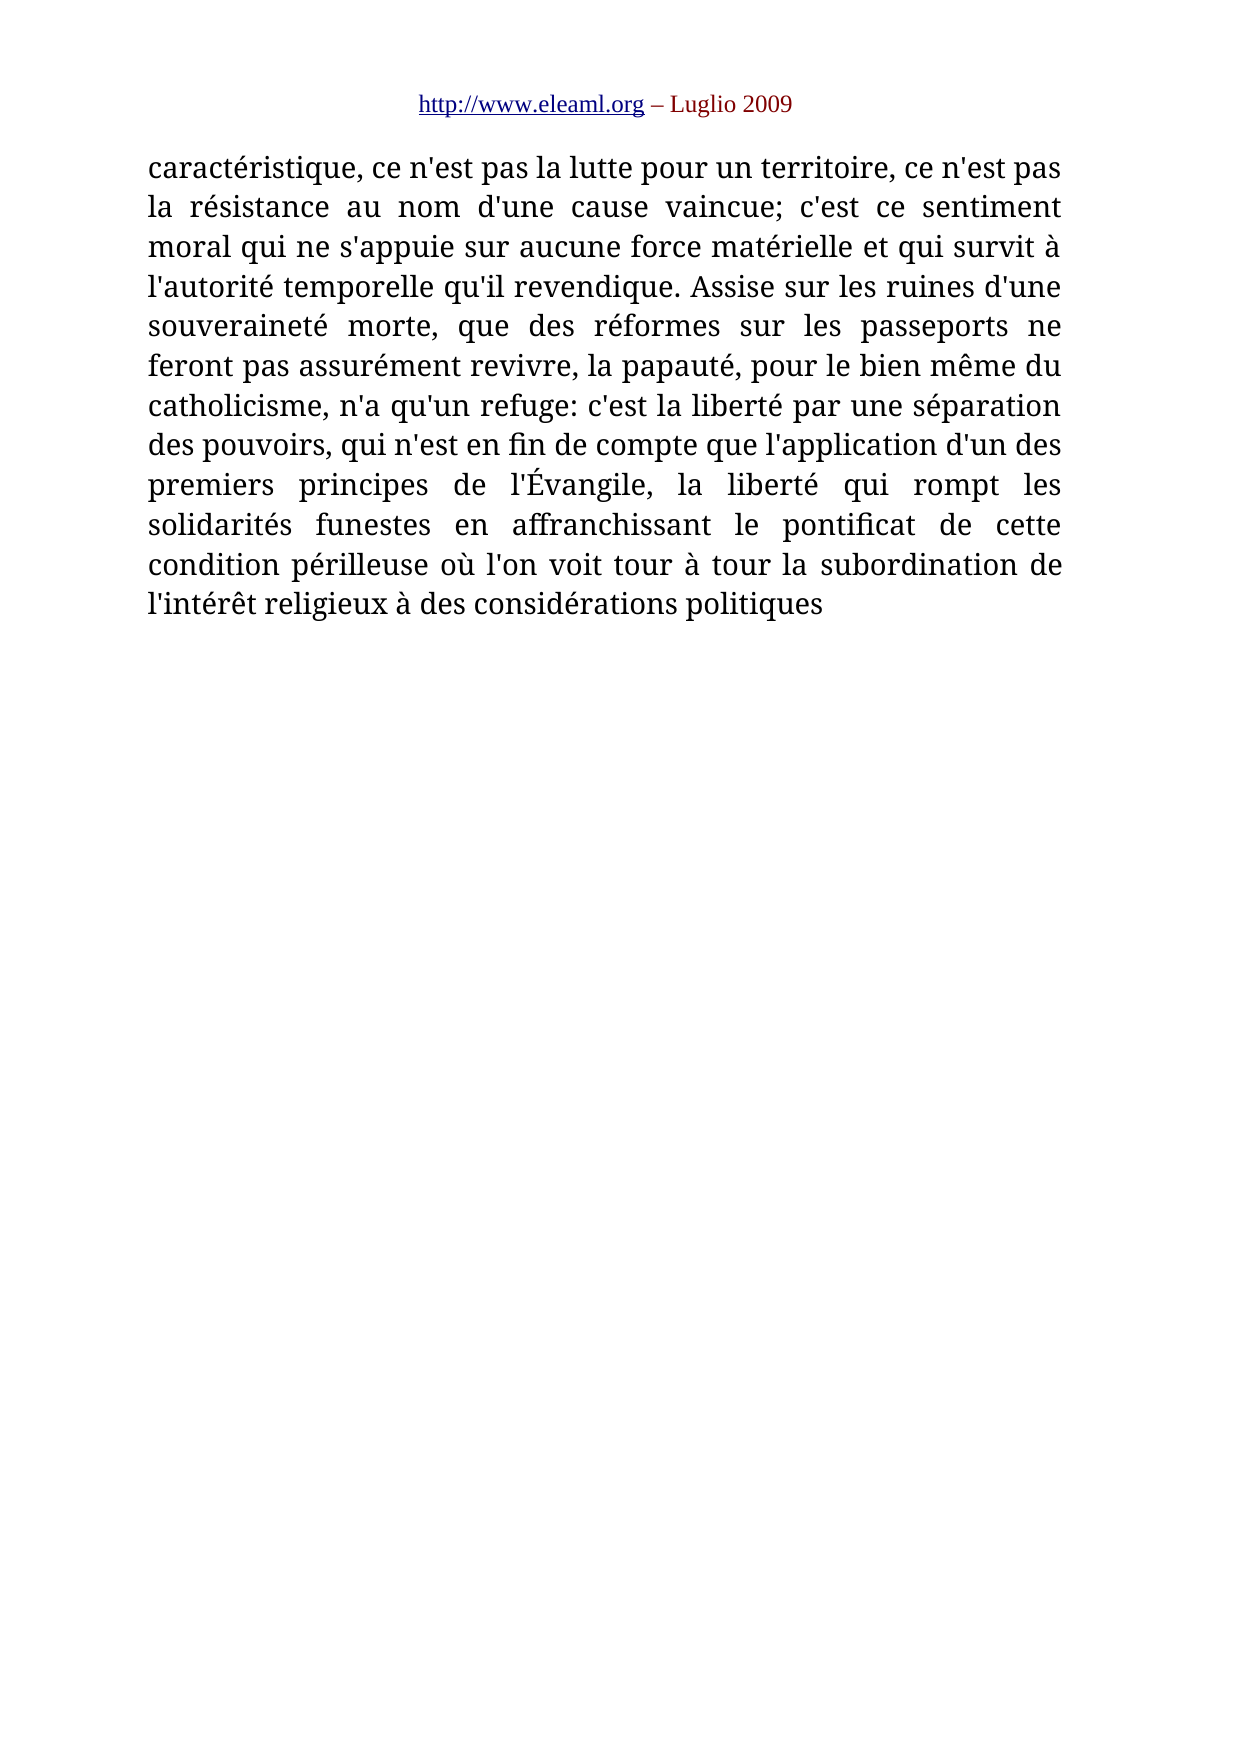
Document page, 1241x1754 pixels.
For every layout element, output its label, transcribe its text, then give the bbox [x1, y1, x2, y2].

text caractéristique, ce n'est pas la lutte pour un territoire, ce n'est pas la résistance au nom d'une cause vaincue; c'est ce sentiment moral qui ne s'appuie sur aucune force matérielle et qui survit à l'autorité temporelle qu'il revendique. Assise sur les ruines d'une souveraineté morte, que des réformes sur les passeports ne feront pas assurément revivre, la papauté, pour le bien même du catholicisme, n'a qu'un refuge: c'est la liberté par une séparation des pouvoirs, qui n'est en fin de compte que l'application d'un des premiers principes de l'Évangile, la liberté qui rompt les solidarités funestes en affranchissant le pontificat de cette condition périlleuse où l'on voit tour à tour la subordination de l'intérêt religieux à des considérations politiques [148, 147, 1063, 623]
